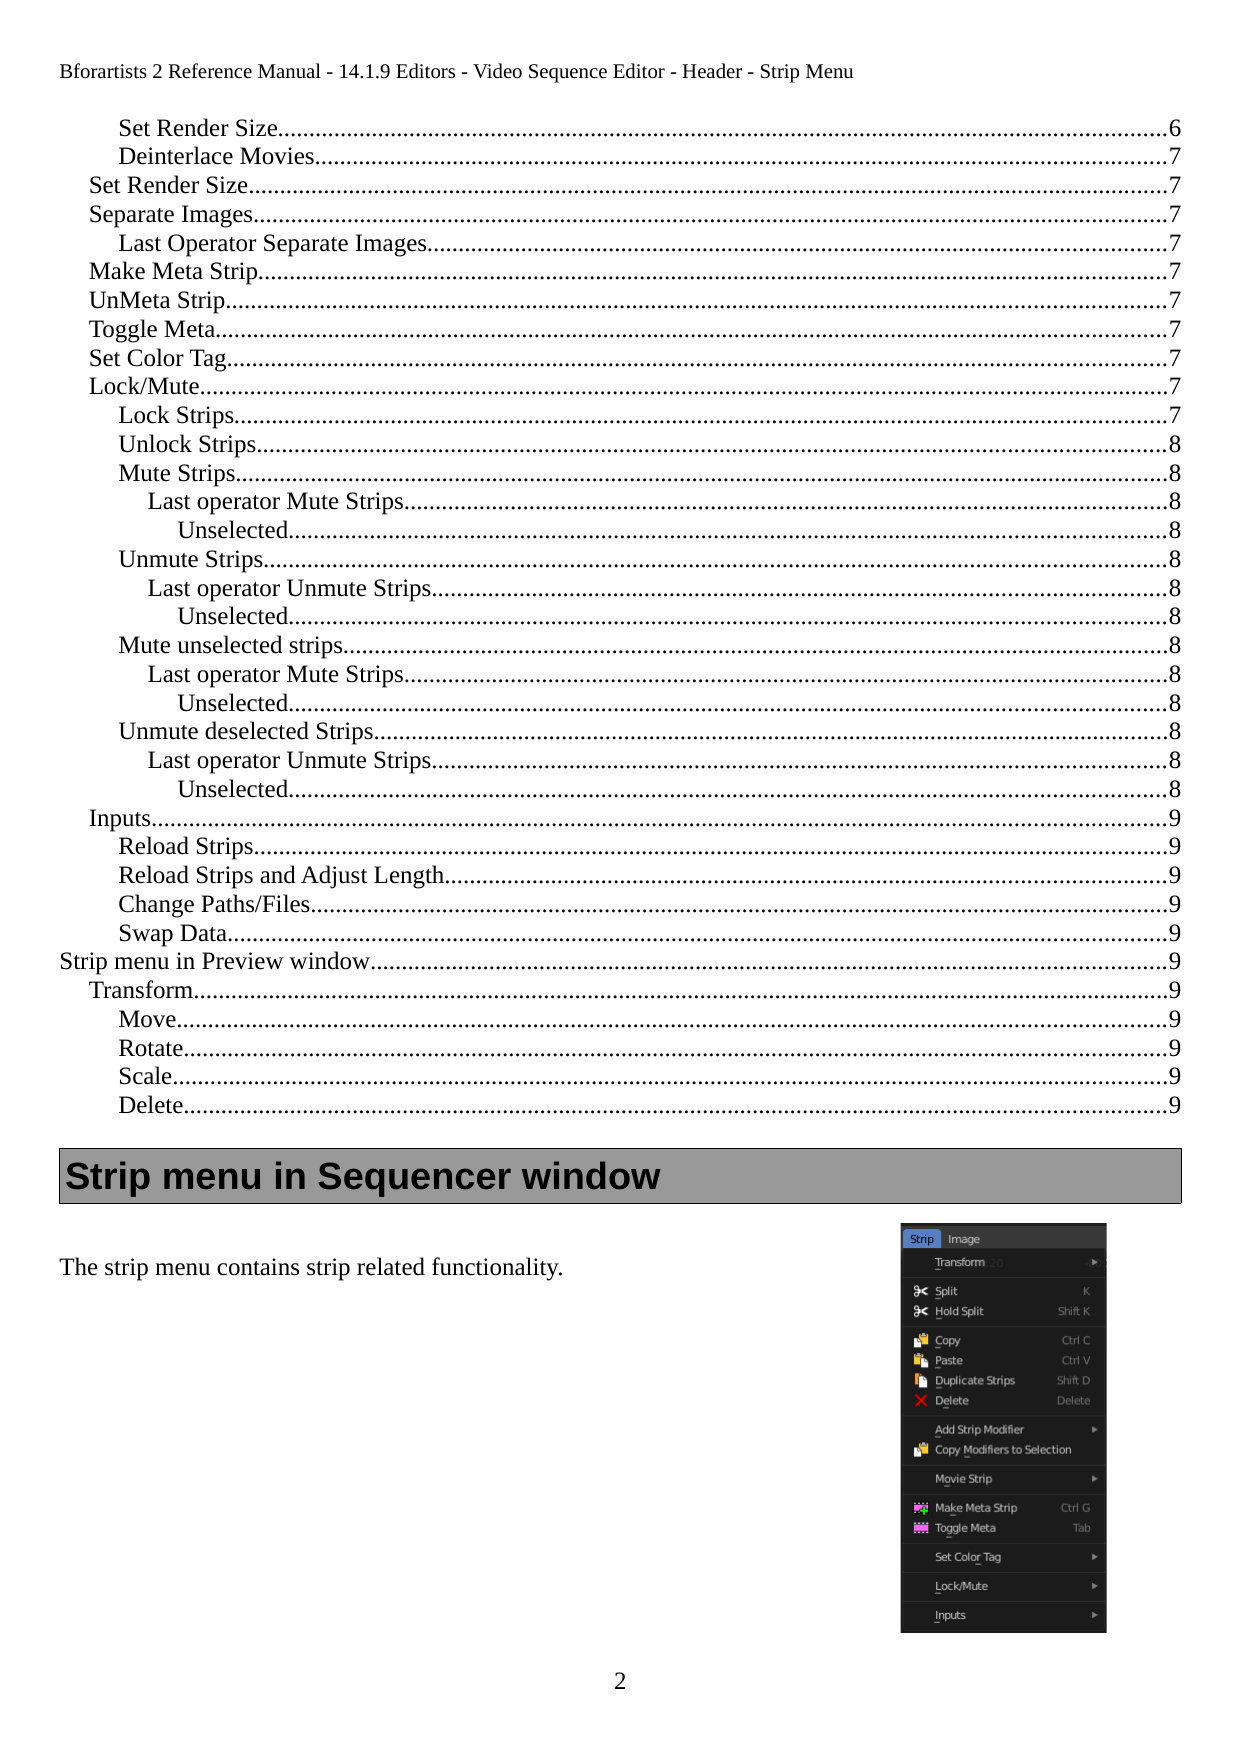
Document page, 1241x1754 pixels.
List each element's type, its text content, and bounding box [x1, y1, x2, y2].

text Last operator Unmute Strips 8 [147, 573, 1181, 601]
text Unselected 8 [177, 688, 1181, 716]
text Unlock Strips 8 [118, 429, 1181, 458]
text Swap Data 9 [118, 918, 1181, 946]
text Mute Strips 8 [118, 458, 1181, 486]
text Unmute Strips 8 [118, 544, 1181, 573]
text Reload Strips 9 [118, 831, 1181, 860]
text Strip menu in Preview window 9 [59, 946, 1181, 975]
text Separate Images 7 [88, 199, 1181, 228]
text Deinterlace Movies 7 [118, 141, 1181, 170]
text Set Render Size 6 [118, 113, 1181, 141]
text Scale 9 [118, 1061, 1181, 1090]
text Mute unselected strips 8 [118, 630, 1181, 659]
text Last Operator Separate Images 7 [118, 228, 1181, 256]
picture [900, 1223, 1107, 1633]
text Rotate 9 [118, 1033, 1181, 1061]
text Reload Strips and Adjust Length 9 [118, 860, 1181, 889]
text Set Color Tag 7 [88, 343, 1181, 371]
text The strip menu contains strip related functionality. [59, 1252, 900, 1281]
text Move 9 [118, 1004, 1181, 1033]
text Last operator Unmute Strips 8 [147, 745, 1181, 774]
text Toggle Meta 7 [88, 314, 1181, 343]
text UnMeta Strip 7 [88, 285, 1181, 314]
text [1107, 1252, 1181, 1281]
text Unselected 8 [177, 601, 1181, 630]
text Unselected 8 [177, 515, 1181, 544]
text Lock/Mute 7 [88, 371, 1181, 400]
text Delete 9 [118, 1090, 1181, 1119]
text Lock Strips 7 [118, 400, 1181, 429]
text Unselected 8 [177, 774, 1181, 803]
text Last operator Mute Strips 8 [147, 659, 1181, 688]
text Transform 9 [88, 975, 1181, 1004]
text Set Render Size 7 [88, 170, 1181, 199]
text Change Paths/Files 9 [118, 889, 1181, 918]
text Last operator Mute Strips 8 [147, 486, 1181, 515]
text Make Meta Strip 7 [88, 256, 1181, 285]
table_header Strip menu in Sequencer window [60, 1149, 1181, 1203]
text Unmute deselected Strips 8 [118, 716, 1181, 745]
text Inputs 9 [88, 803, 1181, 831]
